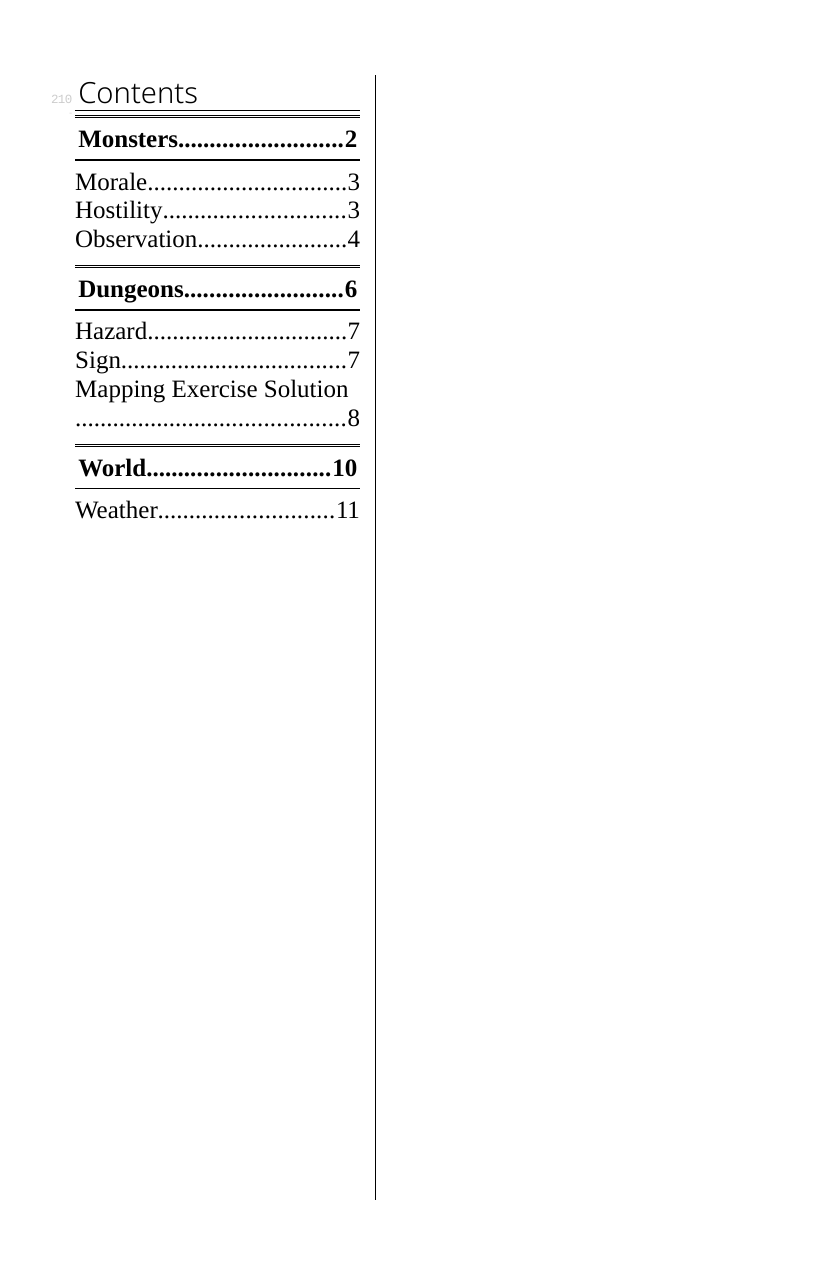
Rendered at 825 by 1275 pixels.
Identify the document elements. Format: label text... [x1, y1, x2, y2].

text Sign 7 [75, 345, 360, 366]
text Observation 4 [75, 217, 360, 262]
text Hostility 3 [75, 196, 360, 217]
text Dungeons 6 [75, 268, 360, 303]
text morale 3 [75, 161, 360, 196]
text Hazard 7 [75, 311, 360, 345]
text Monsters 2 [75, 118, 360, 153]
text Weather 11 [75, 489, 360, 533]
text Mapping Exercise Solution 8 [75, 366, 360, 441]
text World 10 [75, 447, 360, 481]
text Contents [75, 75, 360, 110]
